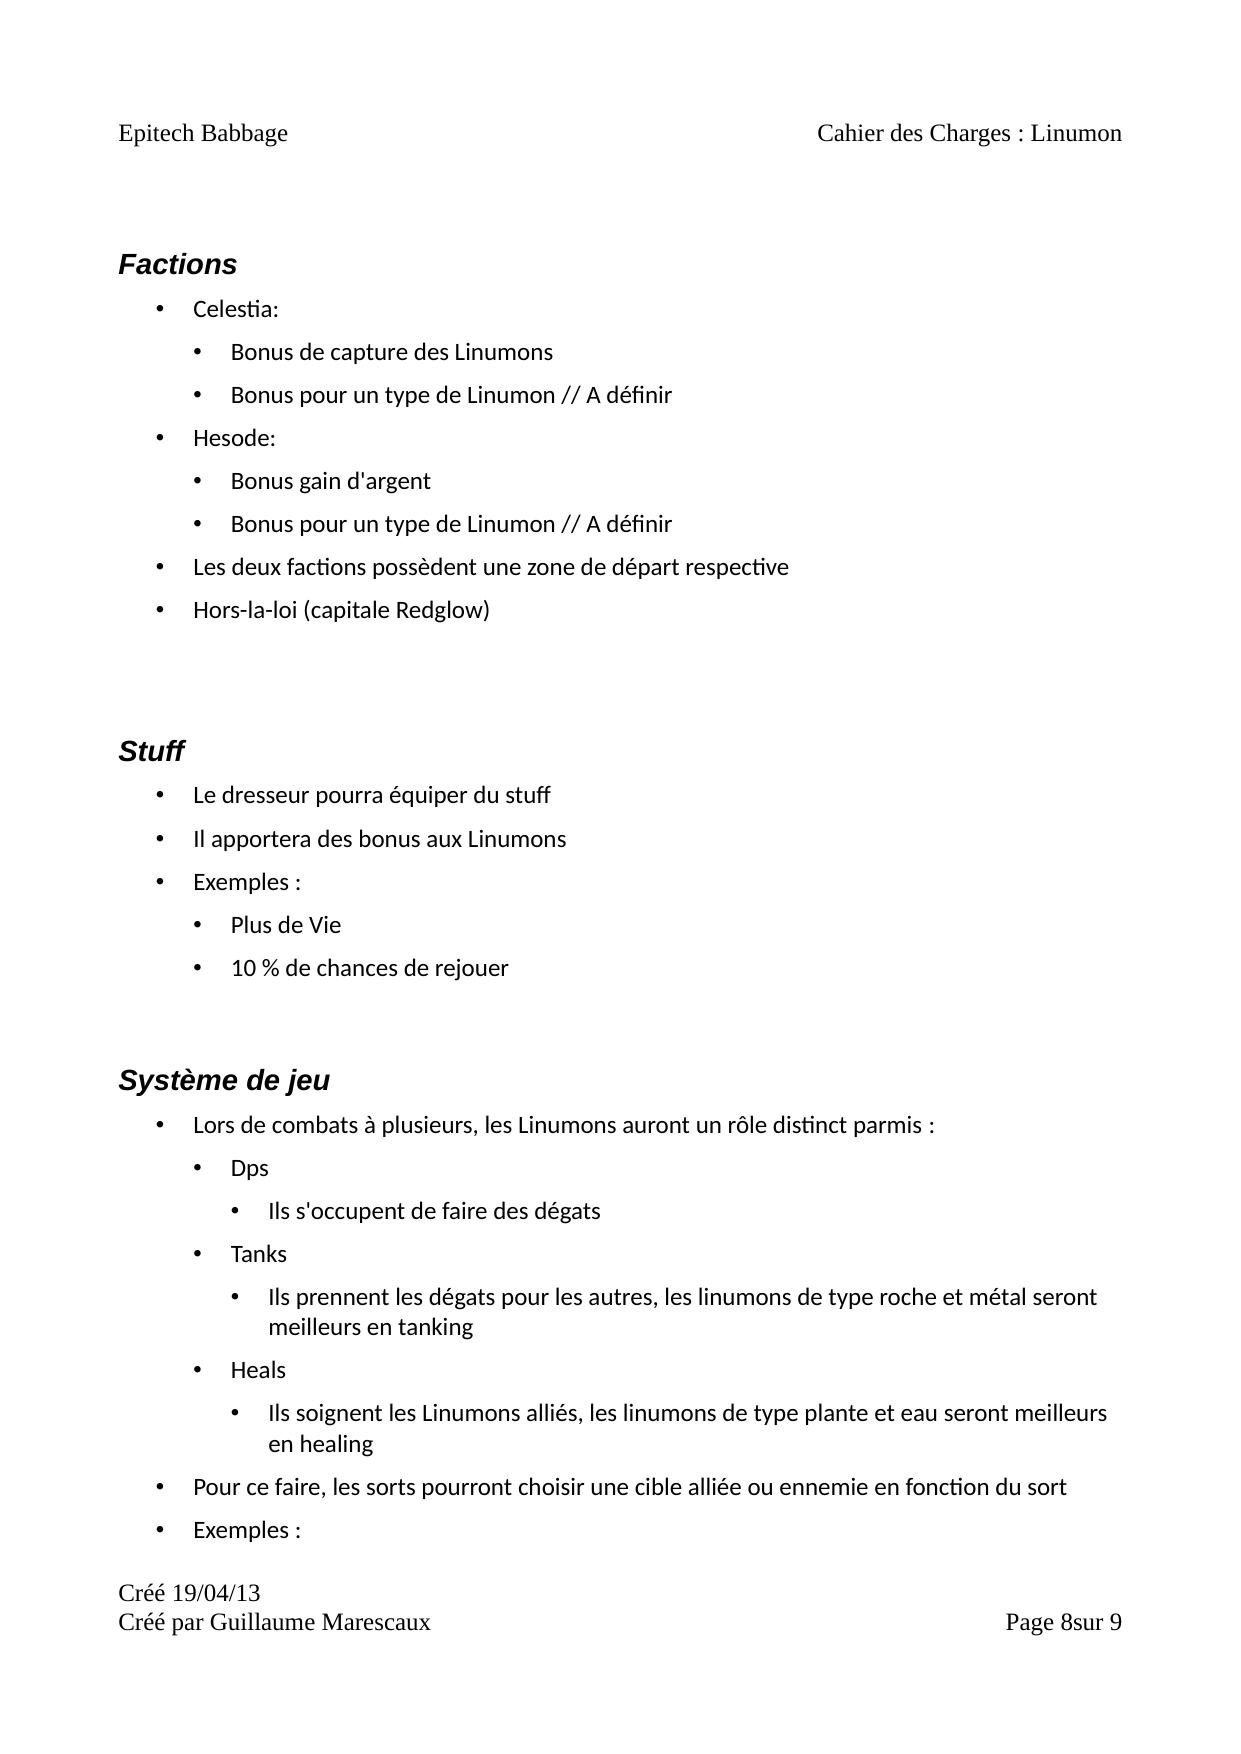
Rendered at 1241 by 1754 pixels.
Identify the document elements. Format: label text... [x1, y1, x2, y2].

list Heals [193, 1354, 1122, 1385]
list Exemples : [156, 866, 1122, 896]
list Lors de combats à plusieurs, les Linumons auront un rôle distinct parmis : [156, 1109, 1122, 1139]
list Celestia: [156, 293, 1122, 324]
list Bonus de capture des Linumons [193, 336, 1122, 367]
list Tanks [193, 1238, 1122, 1268]
list Le dresseur pourra équiper du stuff [156, 780, 1122, 810]
list Plus de Vie [193, 909, 1122, 939]
list Bonus pour un type de Linumon // A définir [193, 508, 1122, 539]
subtitle Stuff [118, 734, 1122, 767]
list Ils s'occupent de faire des dégats [231, 1195, 1122, 1225]
list Dps [193, 1152, 1122, 1182]
list Les deux factions possèdent une zone de départ respective [156, 552, 1122, 582]
list Exemples : [156, 1514, 1122, 1544]
list Pour ce faire, les sorts pourront choisir une cible alliée ou ennemie en fonction du sort [156, 1471, 1122, 1502]
subtitle Factions [118, 247, 1122, 281]
list Il apportera des bonus aux Linumons [156, 823, 1122, 853]
list Hesode: [156, 422, 1122, 453]
list Ils prennent les dégats pour les autres, les linumons de type roche et métal seront meilleurs en tanking [231, 1281, 1122, 1342]
list Ils soignent les Linumons alliés, les linumons de type plante et eau seront meilleurs en healing [231, 1397, 1122, 1458]
subtitle Système de jeu [118, 1063, 1122, 1096]
list 10 % de chances de rejouer [193, 952, 1122, 982]
list Bonus gain d'argent [193, 466, 1122, 496]
list Hors-la-loi (capitale Redglow) [156, 594, 1122, 625]
list Bonus pour un type de Linumon // A définir [193, 379, 1122, 410]
